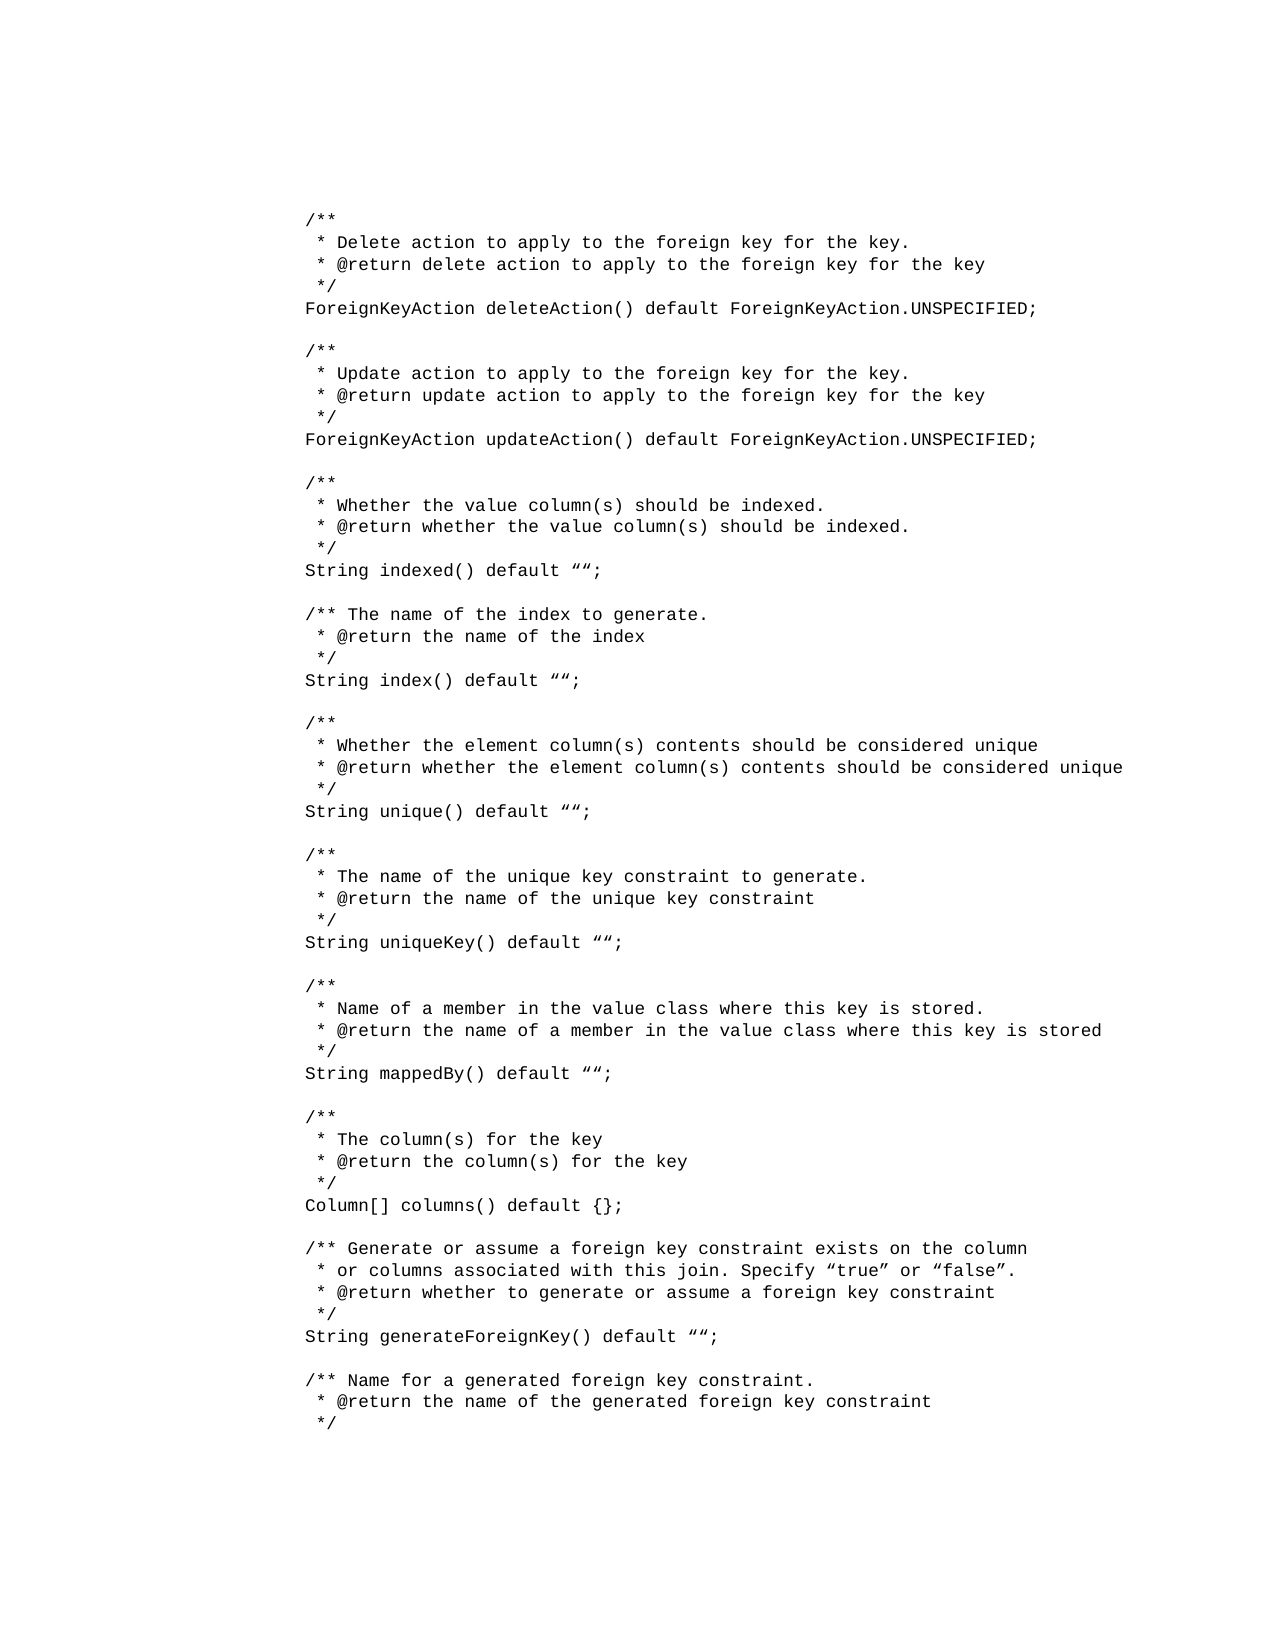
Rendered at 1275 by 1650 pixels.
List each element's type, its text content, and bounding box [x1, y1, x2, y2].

text * Whether the element column(s) contents should be considered unique [262, 735, 1125, 757]
text * @return the column(s) for the key [262, 1151, 1125, 1172]
text * @return whether the element column(s) contents should be considered unique [262, 757, 1125, 779]
text * Update action to apply to the foreign key for the key. [262, 363, 1125, 385]
text * Delete action to apply to the foreign key for the key. [262, 232, 1125, 254]
text * The column(s) for the key [262, 1129, 1125, 1151]
text /** The name of the index to generate. [262, 604, 1125, 626]
text * @return update action to apply to the foreign key for the key [262, 385, 1125, 407]
text * Whether the value column(s) should be indexed. [262, 494, 1125, 516]
text ForeignKeyAction deleteAction() default ForeignKeyAction.UNSPECIFIED; [262, 297, 1125, 319]
text * @return the name of a member in the value class where this key is stored [262, 1019, 1125, 1041]
text /** Generate or assume a foreign key constraint exists on the column [262, 1238, 1125, 1260]
text String index() default ““; [262, 669, 1125, 691]
text * @return the name of the index [262, 626, 1125, 647]
text Column[] columns() default {}; [262, 1194, 1125, 1216]
text /** [262, 472, 1125, 494]
text String indexed() default ““; [262, 560, 1125, 582]
text * @return whether to generate or assume a foreign key constraint [262, 1282, 1125, 1304]
text /** Name for a generated foreign key constraint. [262, 1369, 1125, 1391]
text */ [262, 538, 1125, 560]
text * @return delete action to apply to the foreign key for the key [262, 254, 1125, 276]
text */ [262, 407, 1125, 429]
text ForeignKeyAction updateAction() default ForeignKeyAction.UNSPECIFIED; [262, 429, 1125, 451]
text String unique() default ““; [262, 801, 1125, 822]
text /** [262, 713, 1125, 735]
text */ [262, 1413, 1125, 1435]
text /** [262, 976, 1125, 997]
text */ [262, 647, 1125, 669]
text /** [262, 210, 1125, 232]
text */ [262, 1172, 1125, 1194]
text /** [262, 341, 1125, 363]
text String generateForeignKey() default ““; [262, 1326, 1125, 1347]
text * or columns associated with this join. Specify “true” or “false”. [262, 1260, 1125, 1282]
text * Name of a member in the value class where this key is stored. [262, 997, 1125, 1019]
text */ [262, 276, 1125, 297]
text /** [262, 1107, 1125, 1129]
text /** [262, 844, 1125, 866]
text * The name of the unique key constraint to generate. [262, 866, 1125, 888]
text * @return the name of the generated foreign key constraint [262, 1391, 1125, 1413]
text * @return whether the value column(s) should be indexed. [262, 516, 1125, 538]
text */ [262, 1304, 1125, 1326]
text * @return the name of the unique key constraint [262, 888, 1125, 910]
text */ [262, 910, 1125, 932]
text */ [262, 779, 1125, 801]
text */ [262, 1041, 1125, 1063]
text String uniqueKey() default ““; [262, 932, 1125, 954]
text String mappedBy() default ““; [262, 1063, 1125, 1085]
